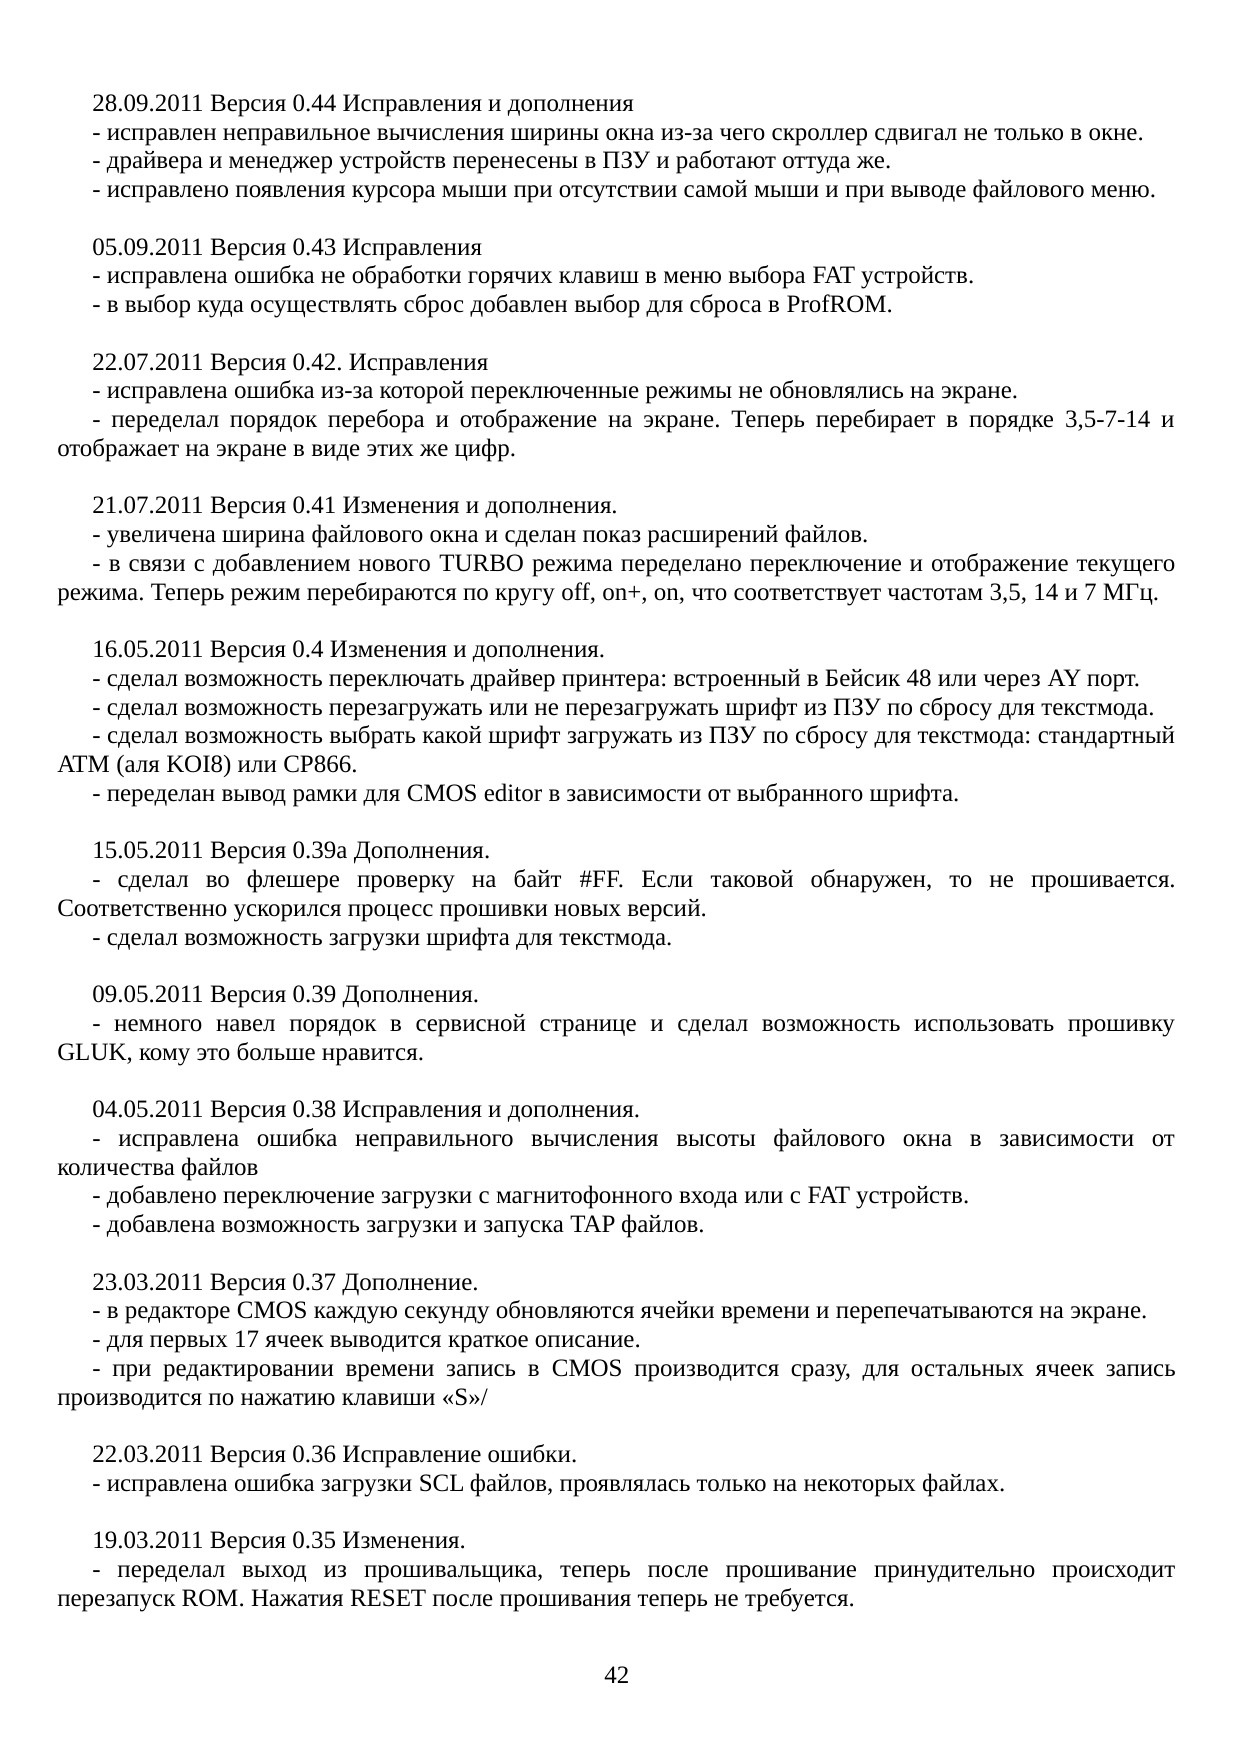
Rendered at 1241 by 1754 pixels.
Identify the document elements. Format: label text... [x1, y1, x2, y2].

text - сделал возможность перезагружать или не перезагружать шрифт из ПЗУ по сбросу для текстмода. [57, 692, 1176, 721]
text 22.07.2011 Версия 0.42. Исправления [57, 347, 1176, 376]
text 04.05.2011 Версия 0.38 Исправления и дополнения. [57, 1094, 1176, 1123]
text - в редакторе CMOS каждую секунду обновляются ячейки времени и перепечатываются на экране. [57, 1296, 1176, 1324]
text 21.07.2011 Версия 0.41 Изменения и дополнения. [57, 491, 1176, 519]
text - переделал выход из прошивальщика, теперь после прошивание принудительно происходит перезапуск ROM. Нажатия RESET после прошивания теперь не требуется. [57, 1554, 1176, 1612]
text - исправлен неправильное вычисления ширины окна из-за чего скроллер сдвигал не только в окне. [57, 117, 1176, 146]
text 19.03.2011 Версия 0.35 Изменения. [57, 1526, 1176, 1554]
text - исправлена ошибка неправильного вычисления высоты файлового окна в зависимости от количества файлов [57, 1123, 1176, 1181]
text - увеличена ширина файлового окна и сделан показ расширений файлов. [57, 519, 1176, 548]
text 15.05.2011 Версия 0.39а Дополнения. [57, 836, 1176, 864]
text - исправлена ошибка не обработки горячих клавиш в меню выбора FAT устройств. [57, 261, 1176, 289]
text - в выбор куда осуществлять сброс добавлен выбор для сброса в ProfROM. [57, 289, 1176, 318]
text - исправлена ошибка из-за которой переключенные режимы не обновлялись на экране. [57, 376, 1176, 404]
text - добавлено переключение загрузки с магнитофонного входа или с FAT устройств. [57, 1181, 1176, 1209]
text - немного навел порядок в сервисной странице и сделал возможность использовать прошивку GLUK, кому это больше нравится. [57, 1008, 1176, 1066]
text 16.05.2011 Версия 0.4 Изменения и дополнения. [57, 634, 1176, 663]
text - сделал во флешере проверку на байт #FF. Если таковой обнаружен, то не прошивается. Соответственно ускорился процесс прошивки новых версий. [57, 864, 1176, 922]
text 09.05.2011 Версия 0.39 Дополнения. [57, 979, 1176, 1008]
text - сделал возможность загрузки шрифта для текстмода. [57, 922, 1176, 951]
text - при редактировании времени запись в CMOS производится сразу, для остальных ячеек запись производится по нажатию клавиши «S»/ [57, 1353, 1176, 1411]
text - исправлено появления курсора мыши при отсутствии самой мыши и при выводе файлового меню. [57, 174, 1176, 203]
text - исправлена ошибка загрузки SCL файлов, проявлялась только на некоторых файлах. [57, 1468, 1176, 1497]
text - сделал возможность переключать драйвер принтера: встроенный в Бейсик 48 или через AY порт. [57, 663, 1176, 692]
text 05.09.2011 Версия 0.43 Исправления [57, 232, 1176, 261]
text 22.03.2011 Версия 0.36 Исправление ошибки. [57, 1439, 1176, 1468]
text - переделан вывод рамки для CMOS editor в зависимости от выбранного шрифта. [57, 778, 1176, 807]
text 28.09.2011 Версия 0.44 Исправления и дополнения [57, 88, 1176, 117]
text 23.03.2011 Версия 0.37 Дополнение. [57, 1267, 1176, 1296]
text - сделал возможность выбрать какой шрифт загружать из ПЗУ по сбросу для текстмода: стандартный ATM (аля KOI8) или CP866. [57, 721, 1176, 778]
text - в связи с добавлением нового TURBO режима переделано переключение и отображение текущего режима. Теперь режим перебираются по кругу off, on+, on, что соответствует частотам 3,5, 14 и 7 МГц. [57, 548, 1176, 606]
text - для первых 17 ячеек выводится краткое описание. [57, 1324, 1176, 1353]
text - драйвера и менеджер устройств перенесены в ПЗУ и работают оттуда же. [57, 146, 1176, 174]
text - добавлена возможность загрузки и запуска TAP файлов. [57, 1209, 1176, 1238]
text - переделал порядок перебора и отображение на экране. Теперь перебирает в порядке 3,5-7-14 и отображает на экране в виде этих же цифр. [57, 404, 1176, 462]
